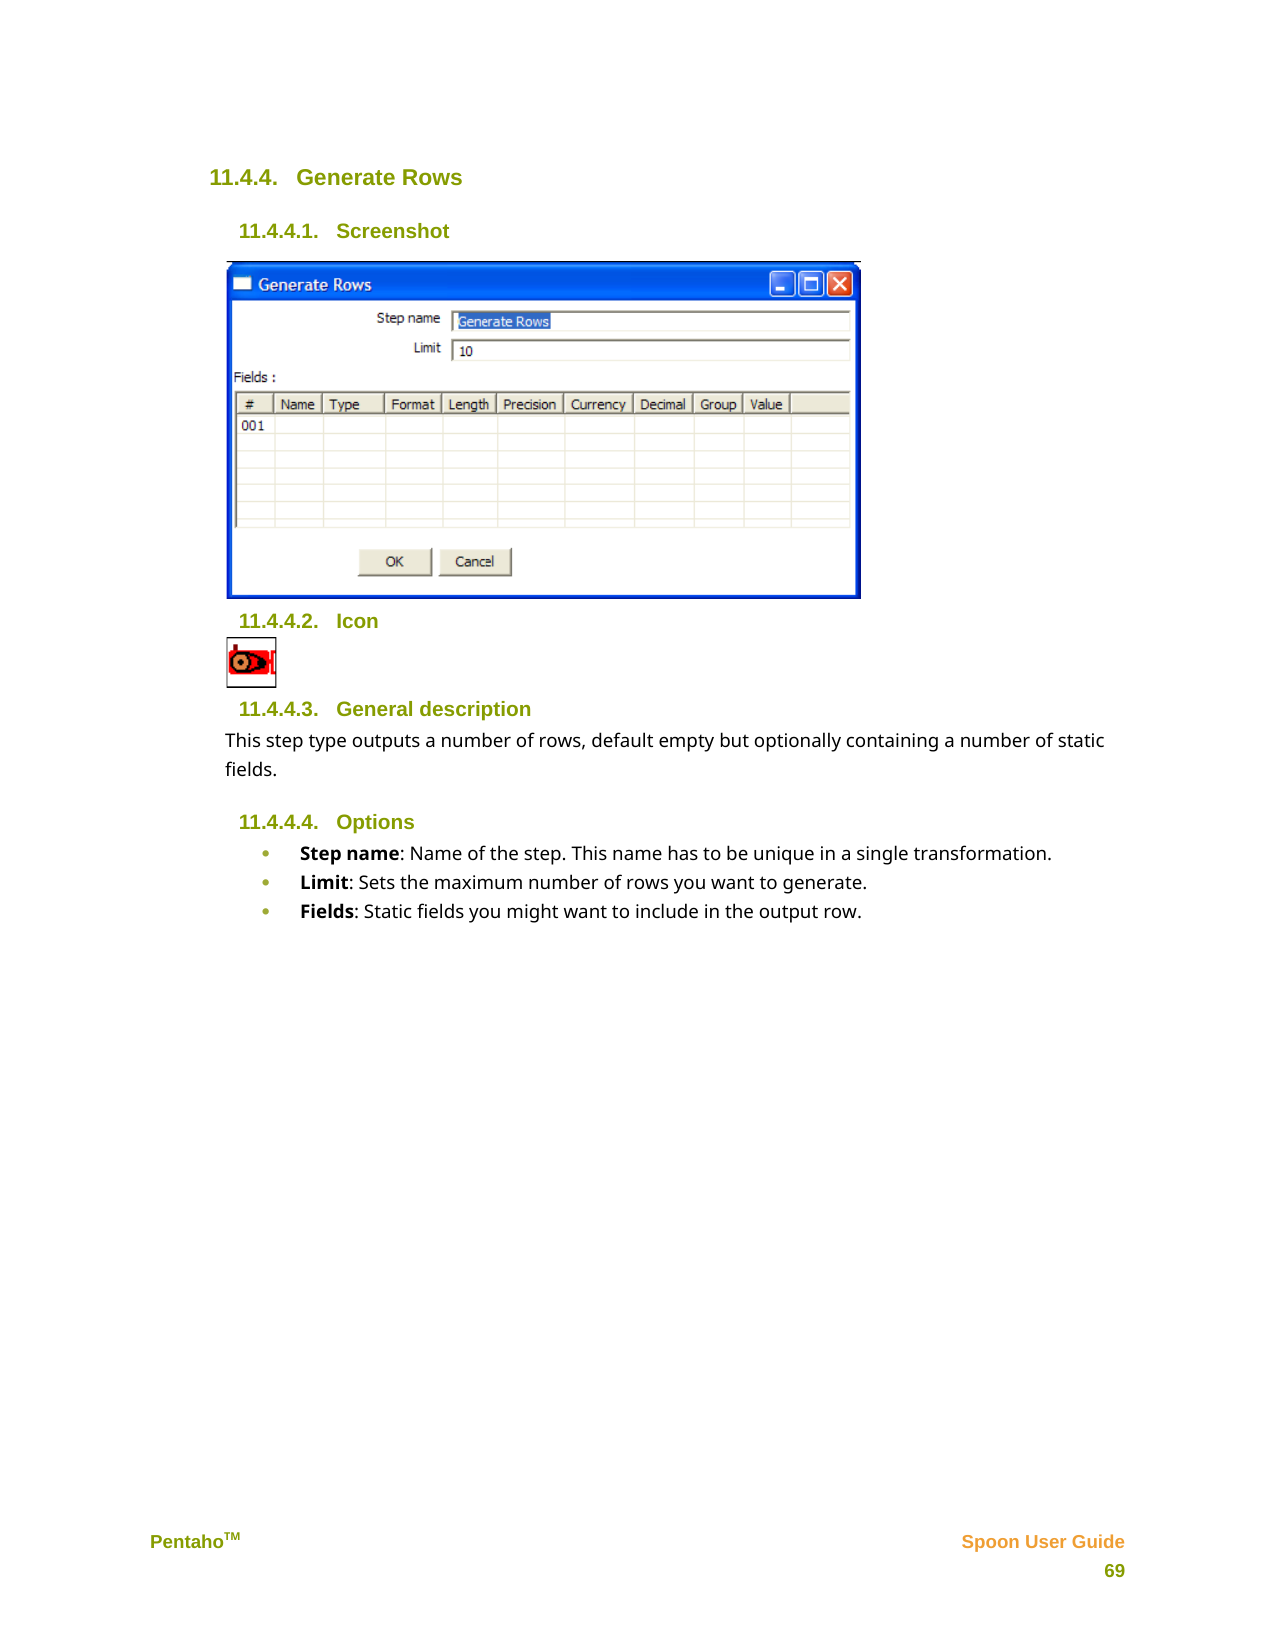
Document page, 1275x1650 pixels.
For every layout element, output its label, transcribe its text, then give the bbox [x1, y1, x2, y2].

subtitle Screenshot [239, 211, 1125, 246]
picture [226, 637, 277, 688]
list Step name: Name of the step. This name has to be unique in a single transformation. [262, 837, 1125, 866]
text This step type outputs a number of rows, default empty but optionally containing a number of static fields. [225, 724, 1125, 783]
subtitle Options [239, 801, 1125, 836]
subtitle General description [225, 636, 1125, 724]
subtitle Icon [225, 260, 1125, 635]
subtitle Generate Rows [209, 157, 1125, 192]
list Limit: Sets the maximum number of rows you want to generate. [262, 866, 1125, 895]
list Fields: Static fields you might want to include in the output row. [262, 895, 1125, 924]
